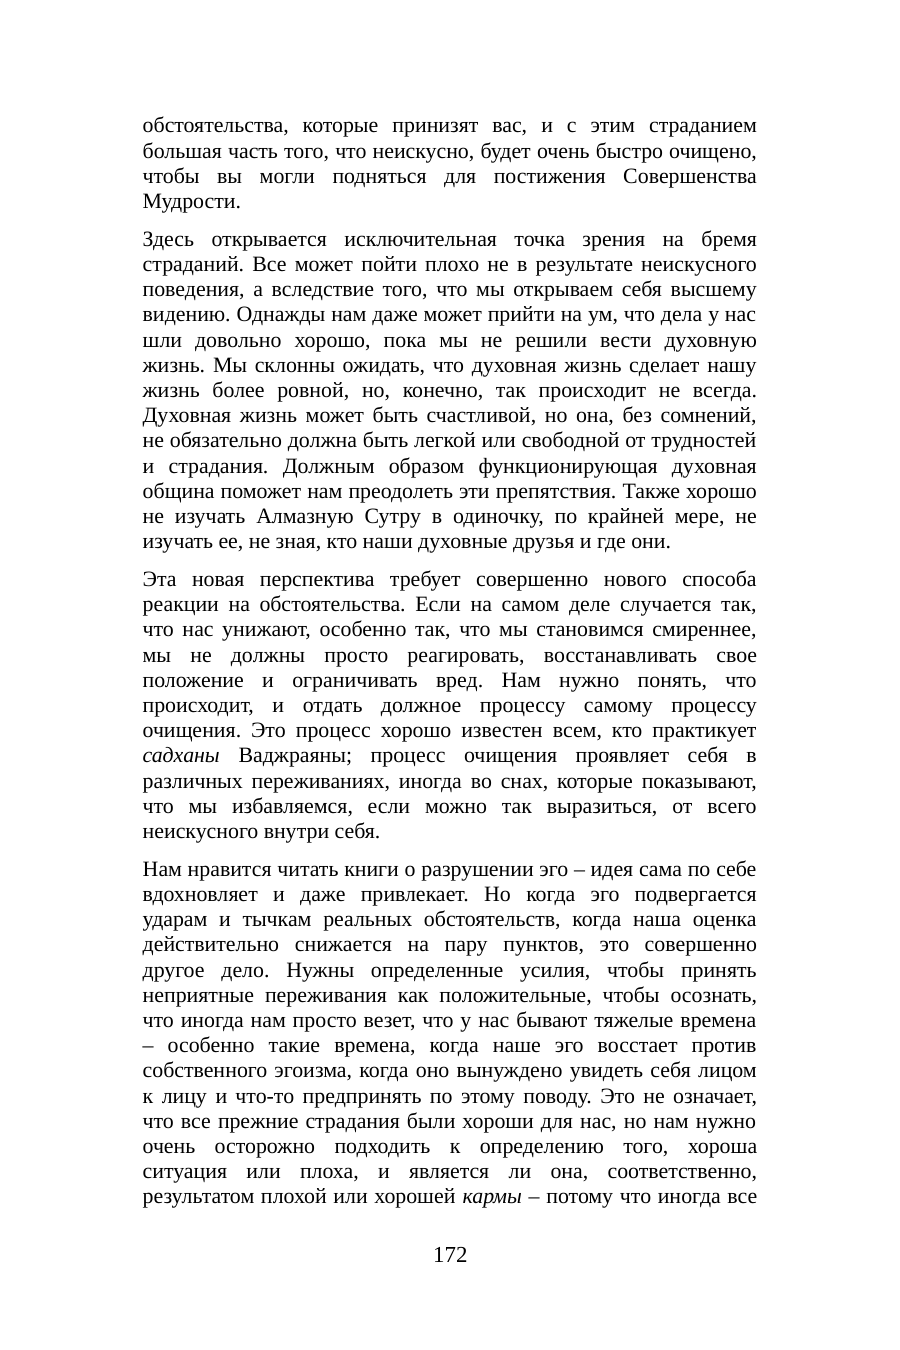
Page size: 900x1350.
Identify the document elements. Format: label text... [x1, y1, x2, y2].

text обстоятельства, которые принизят вас, и с этим страданием большая часть того, что неискусно, будет очень быстро очищено, чтобы вы могли подняться для постижения Совершенства Мудрости. [142, 112, 757, 213]
text Эта новая перспектива требует совершенно нового способа реакции на обстоятельства. Если на самом деле случается так, что нас унижают, особенно так, что мы становимся смиреннее, мы не должны просто реагировать, восстанавливать свое положение и ограничивать вред. Нам нужно понять, что происходит, и отдать должное процессу самому процессу очищения. Это процесс хорошо известен всем, кто практикует садханы Ваджраяны; процесс очищения проявляет себя в различных переживаниях, иногда во снах, которые показывают, что мы избавляемся, если можно так выразиться, от всего неискусного внутри себя. [142, 566, 757, 843]
text Нам нравится читать книги о разрушении эго – идея сама по себе вдохновляет и даже привлекает. Но когда эго подвергается ударам и тычкам реальных обстоятельств, когда наша оценка действительно снижается на пару пунктов, это совершенно другое дело. Нужны определенные усилия, чтобы принять неприятные переживания как положительные, чтобы осознать, что иногда нам просто везет, что у нас бывают тяжелые времена – особенно такие времена, когда наше эго восстает против собственного эгоизма, когда оно вынуждено увидеть себя лицом к лицу и что-то предпринять по этому поводу. Это не означает, что все прежние страдания были хороши для нас, но нам нужно очень осторожно подходить к определению того, хороша ситуация или плоха, и является ли она, соответственно, результатом плохой или хорошей кармы – потому что иногда все [142, 856, 757, 1209]
text Здесь открывается исключительная точка зрения на бремя страданий. Все может пойти плохо не в результате неискусного поведения, а вследствие того, что мы открываем себя высшему видению. Однажды нам даже может прийти на ум, что дела у нас шли довольно хорошо, пока мы не решили вести духовную жизнь. Мы склонны ожидать, что духовная жизнь сделает нашу жизнь более ровной, но, конечно, так происходит не всегда. Духовная жизнь может быть счастливой, но она, без сомнений, не обязательно должна быть легкой или свободной от трудностей и страдания. Должным образом функционирующая духовная община поможет нам преодолеть эти препятствия. Также хорошо не изучать Алмазную Сутру в одиночку, по крайней мере, не изучать ее, не зная, кто наши духовные друзья и где они. [142, 226, 757, 553]
